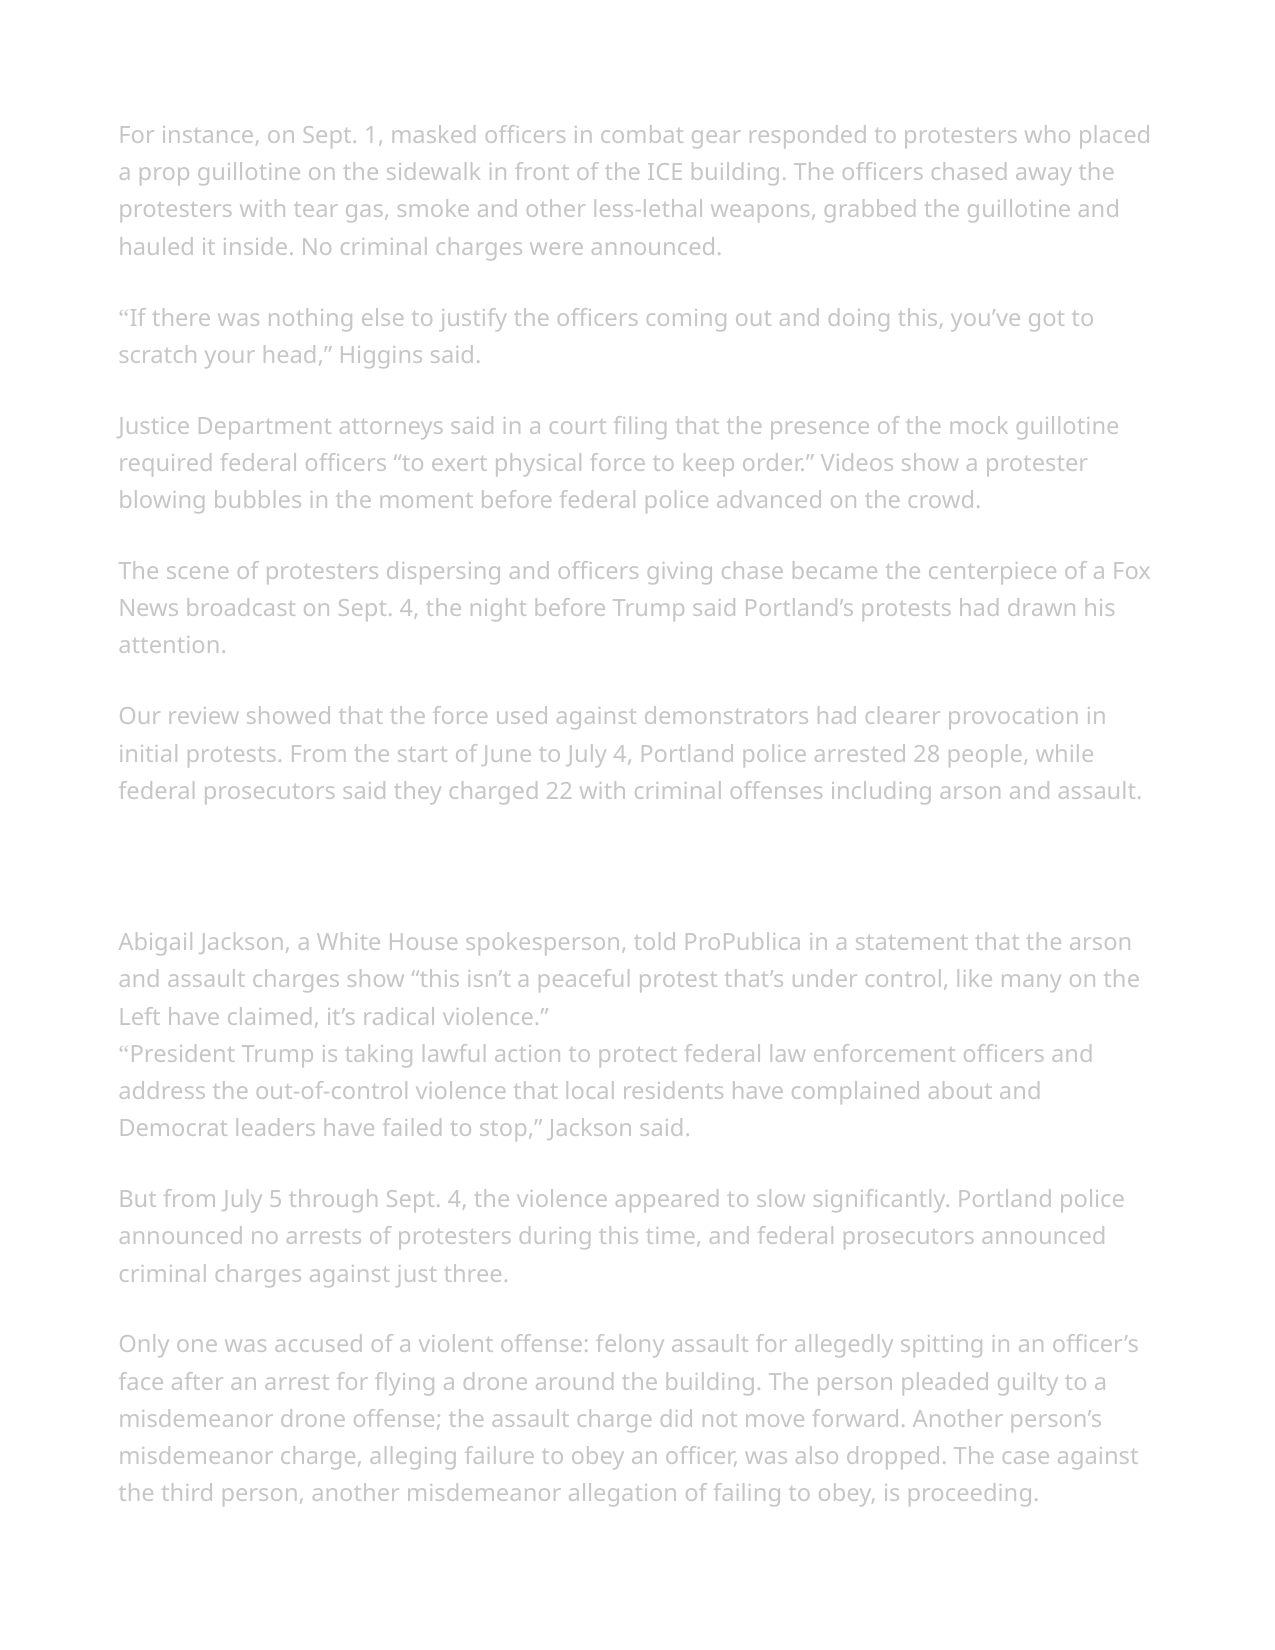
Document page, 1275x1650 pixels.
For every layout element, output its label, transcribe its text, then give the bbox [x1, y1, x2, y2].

text Justice Department attorneys said in a court filing that the presence of the mock guillotine required federal officers “to exert physical force to keep order.” Videos show a protester blowing bubbles in the moment before federal police advanced on the crowd. [118, 409, 1157, 516]
text For instance, on Sept. 1, masked officers in combat gear responded to protesters who placed a prop guillotine on the sidewalk in front of the ICE building. The officers chased away the protesters with tear gas, smoke and other less-lethal weapons, grabbed the guillotine and hauled it inside. No criminal charges were announced. [118, 118, 1157, 262]
text “President Trump is taking lawful action to protect federal law enforcement officers and address the out-of-control violence that local residents have complained about and Democrat leaders have failed to stop,” Jackson said. [118, 1037, 1157, 1144]
text Our review showed that the force used against demonstrators had clearer provocation in initial protests. From the start of June to July 4, Portland police arrested 28 people, while federal prosecutors said they charged 22 with criminal offenses including arson and assault. [118, 699, 1157, 806]
text Abigail Jackson, a White House spokesperson, told ProPublica in a statement that the arson and assault charges show “this isn’t a peaceful protest that’s under control, like many on the Left have claimed, it’s radical violence.” [118, 925, 1157, 1032]
text Only one was accused of a violent offense: felony assault for allegedly spitting in an officer’s face after an arrest for flying a drone around the building. The person pleaded guilty to a misdemeanor drone offense; the assault charge did not move forward. Another person’s misdemeanor charge, alleging failure to obey an officer, was also dropped. The case against the third person, another misdemeanor allegation of failing to obey, is proceeding. [118, 1327, 1157, 1509]
text The scene of protesters dispersing and officers giving chase became the centerpiece of a Fox News broadcast on Sept. 4, the night before Trump said Portland’s protests had drawn his attention. [118, 554, 1157, 661]
text “If there was nothing else to justify the officers coming out and doing this, you’ve got to scratch your head,” Higgins said. [118, 301, 1157, 370]
text But from July 5 through Sept. 4, the violence appeared to slow significantly. Portland police announced no arrests of protesters during this time, and federal prosecutors announced criminal charges against just three. [118, 1182, 1157, 1289]
